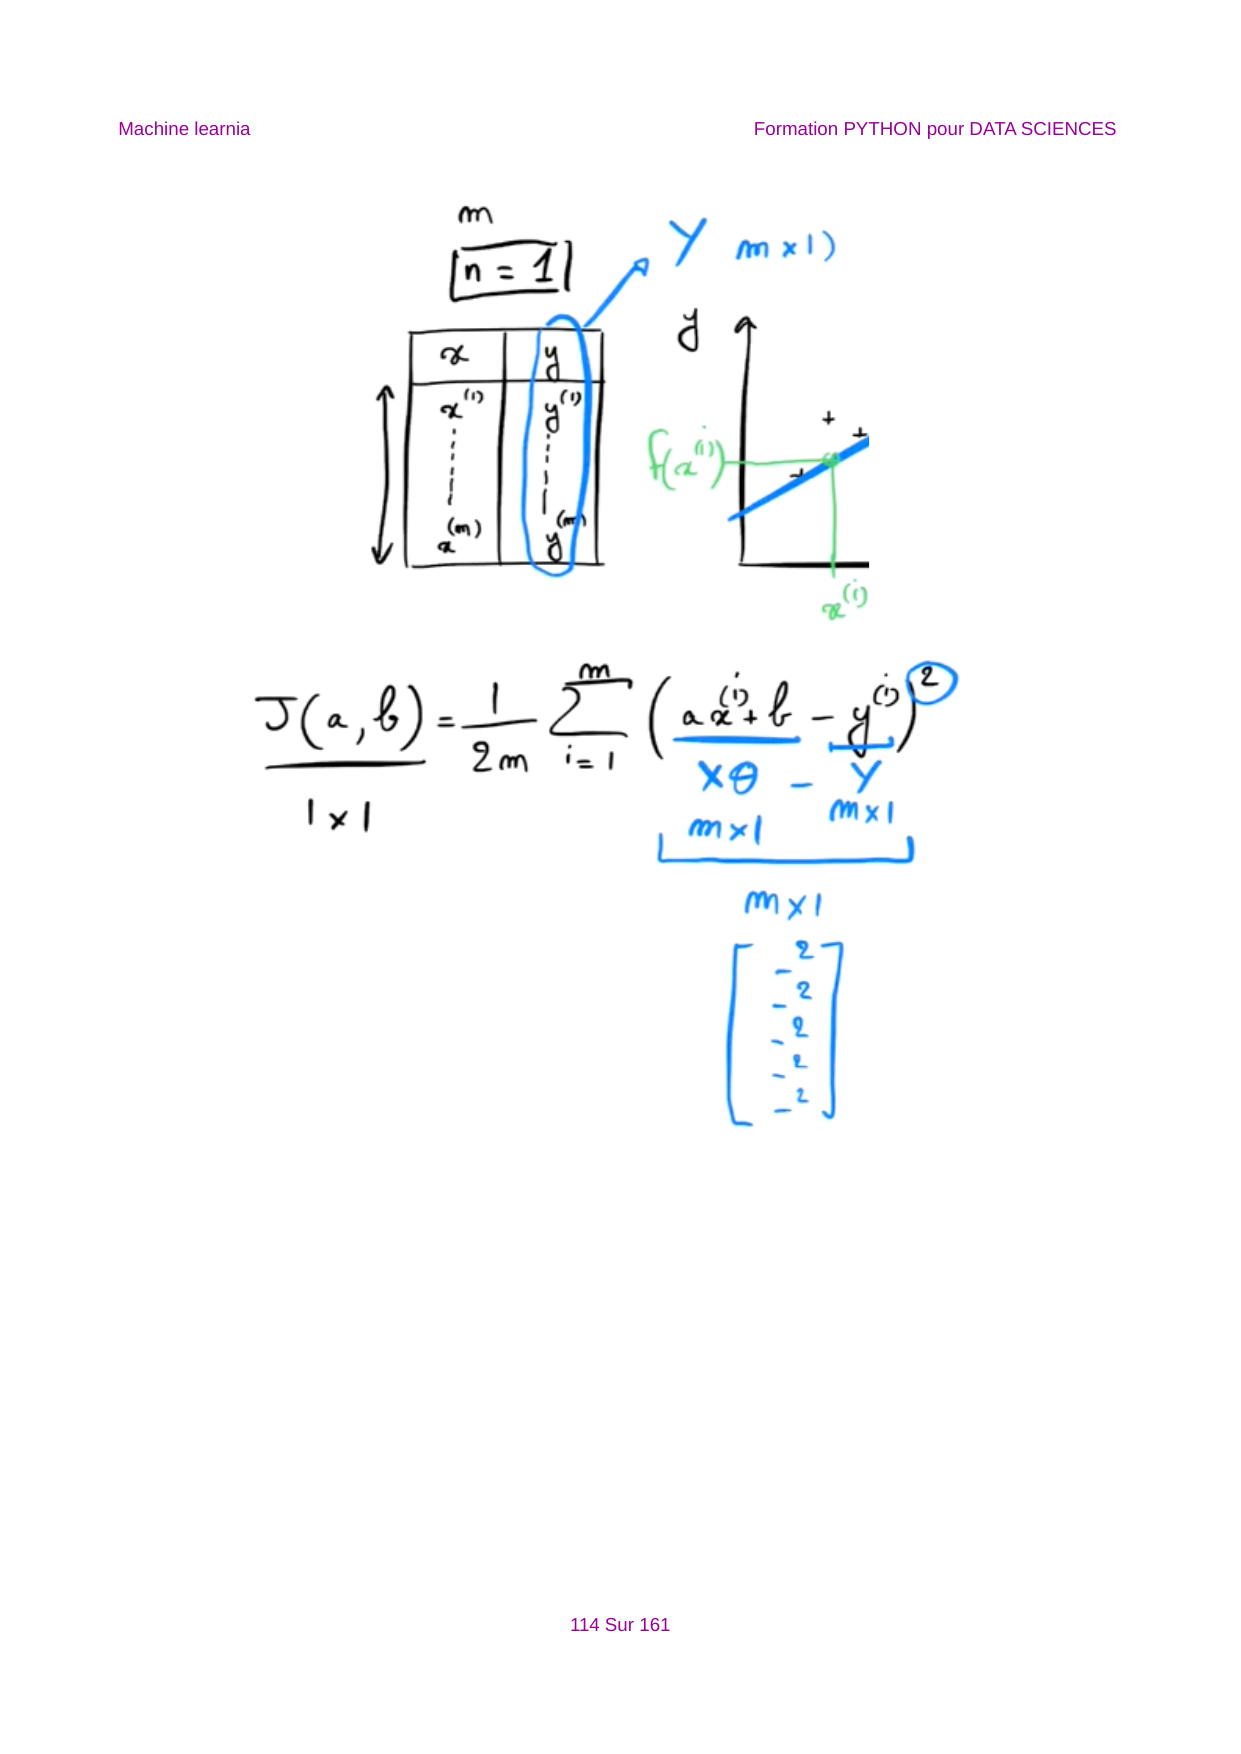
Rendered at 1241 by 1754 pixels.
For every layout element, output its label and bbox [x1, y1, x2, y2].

picture [246, 653, 994, 1188]
picture [370, 169, 870, 626]
